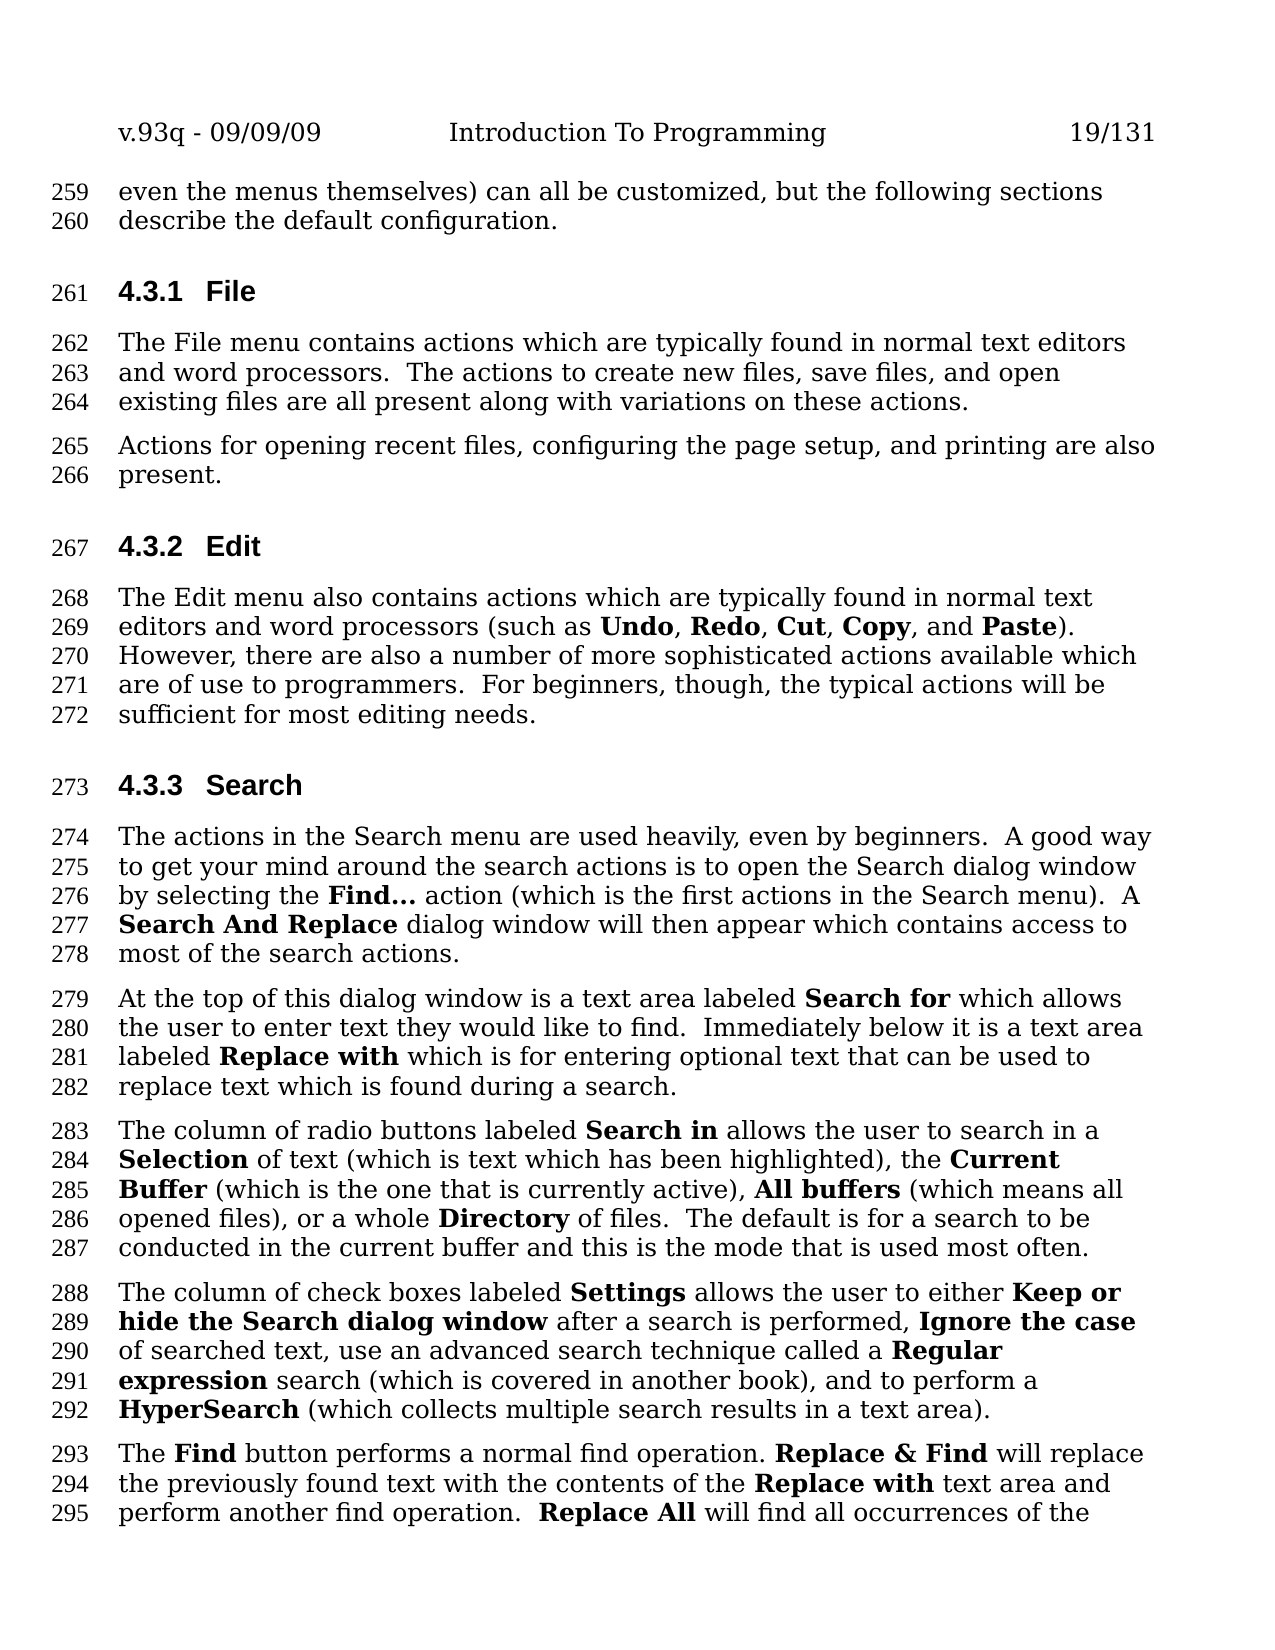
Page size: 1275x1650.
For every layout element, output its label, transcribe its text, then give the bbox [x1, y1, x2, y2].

subtitle Edit [118, 528, 1157, 562]
subtitle Search [118, 768, 1157, 802]
text even the menus themselves) can all be customized, but the following sections describe the default configuration. [118, 177, 1157, 235]
text The column of radio buttons labeled Search in allows the user to search in a Selection of text (which is text which has been highlighted), the Current Buffer (which is the one that is currently active), All buffers (which means all opened files), or a whole Directory of files. The default is for a search to be conducted in the current buffer and this is the mode that is used most often. [118, 1116, 1157, 1263]
text The column of check boxes labeled Settings allows the user to either Keep or hide the Search dialog window after a search is performed, Ignore the case of searched text, use an advanced search technique called a Regular expression search (which is covered in another book), and to perform a HyperSearch (which collects multiple search results in a text area). [118, 1278, 1157, 1424]
subtitle File [118, 274, 1157, 308]
text At the top of this dialog window is a text area labeled Search for which allows the user to enter text they would like to find. Immediately below it is a text area labeled Replace with which is for entering optional text that can be used to replace text which is found during a search. [118, 984, 1157, 1101]
text The Edit menu also contains actions which are typically found in normal text editors and word processors (such as Undo, Redo, Cut, Copy, and Paste). However, there are also a number of more sophisticated actions available which are of use to programmers. For beginners, though, the typical actions will be sufficient for most editing needs. [118, 583, 1157, 729]
text The actions in the Search menu are used heavily, even by beginners. A good way to get your mind around the search actions is to open the Search dialog window by selecting the Find... action (which is the first actions in the Search menu). A Search And Replace dialog window will then appear which contains access to most of the search actions. [118, 823, 1157, 969]
text The File menu contains actions which are typically found in normal text editors and word processors. The actions to create new files, save files, and open existing files are all present along with variations on these actions. [118, 329, 1157, 416]
text Actions for opening recent files, configuring the page setup, and printing are also present. [118, 431, 1157, 489]
text The Find button performs a normal find operation. Replace & Find will replace the previously found text with the contents of the Replace with text area and perform another find operation. Replace All will find all occurrences of the [118, 1439, 1157, 1528]
